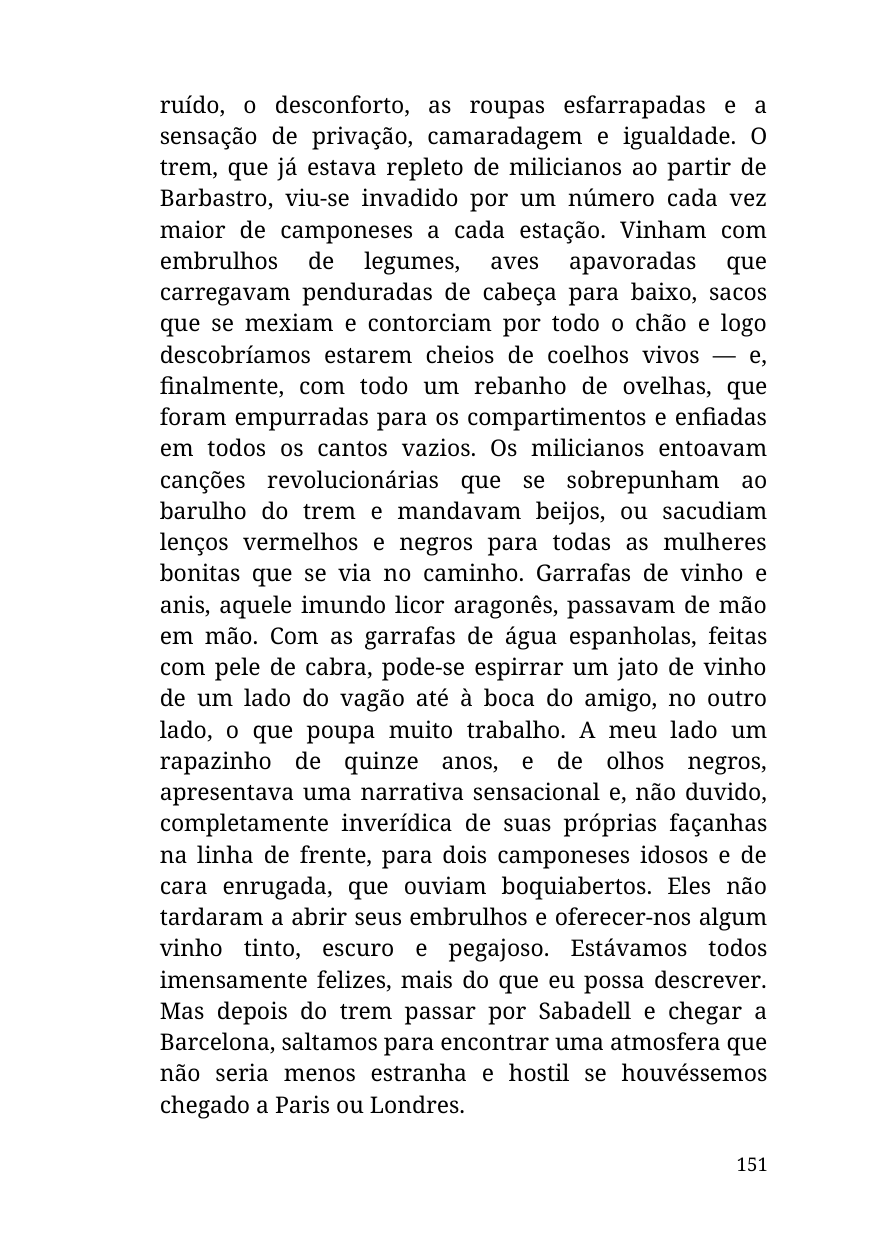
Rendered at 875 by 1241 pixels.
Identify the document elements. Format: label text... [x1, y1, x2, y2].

text ruído, o desconforto, as roupas esfarrapadas e a sensação de privação, camaradagem e igualdade. O trem, que já estava repleto de milicianos ao partir de Barbastro, viu-se invadido por um número cada vez maior de camponeses a cada estação. Vinham com embrulhos de legumes, aves apavoradas que carregavam penduradas de cabeça para baixo, sacos que se mexiam e contorciam por todo o chão e logo descobríamos estarem cheios de coelhos vivos — e, finalmente, com todo um rebanho de ovelhas, que foram empurradas para os compartimentos e enfiadas em todos os cantos vazios. Os milicianos entoavam canções revolucionárias que se sobrepunham ao barulho do trem e mandavam beijos, ou sacudiam lenços vermelhos e negros para todas as mulheres bonitas que se via no caminho. Garrafas de vinho e anis, aquele imundo licor aragonês, passavam de mão em mão. Com as garrafas de água espanholas, feitas com pele de cabra, pode-se espirrar um jato de vinho de um lado do vagão até à boca do amigo, no outro lado, o que poupa muito trabalho. A meu lado um rapazinho de quinze anos, e de olhos negros, apresentava uma narrativa sensacional e, não duvido, completamente inverídica de suas próprias façanhas na linha de frente, para dois camponeses idosos e de cara enrugada, que ouviam boquiabertos. Eles não tardaram a abrir seus embrulhos e oferecer-nos algum vinho tinto, escuro e pegajoso. Estávamos todos imensamente felizes, mais do que eu possa descrever. Mas depois do trem passar por Sabadell e chegar a Barcelona, saltamos para encontrar uma atmosfera que não seria menos estranha e hostil se houvéssemos chegado a Paris ou Londres. [159, 88, 768, 1120]
